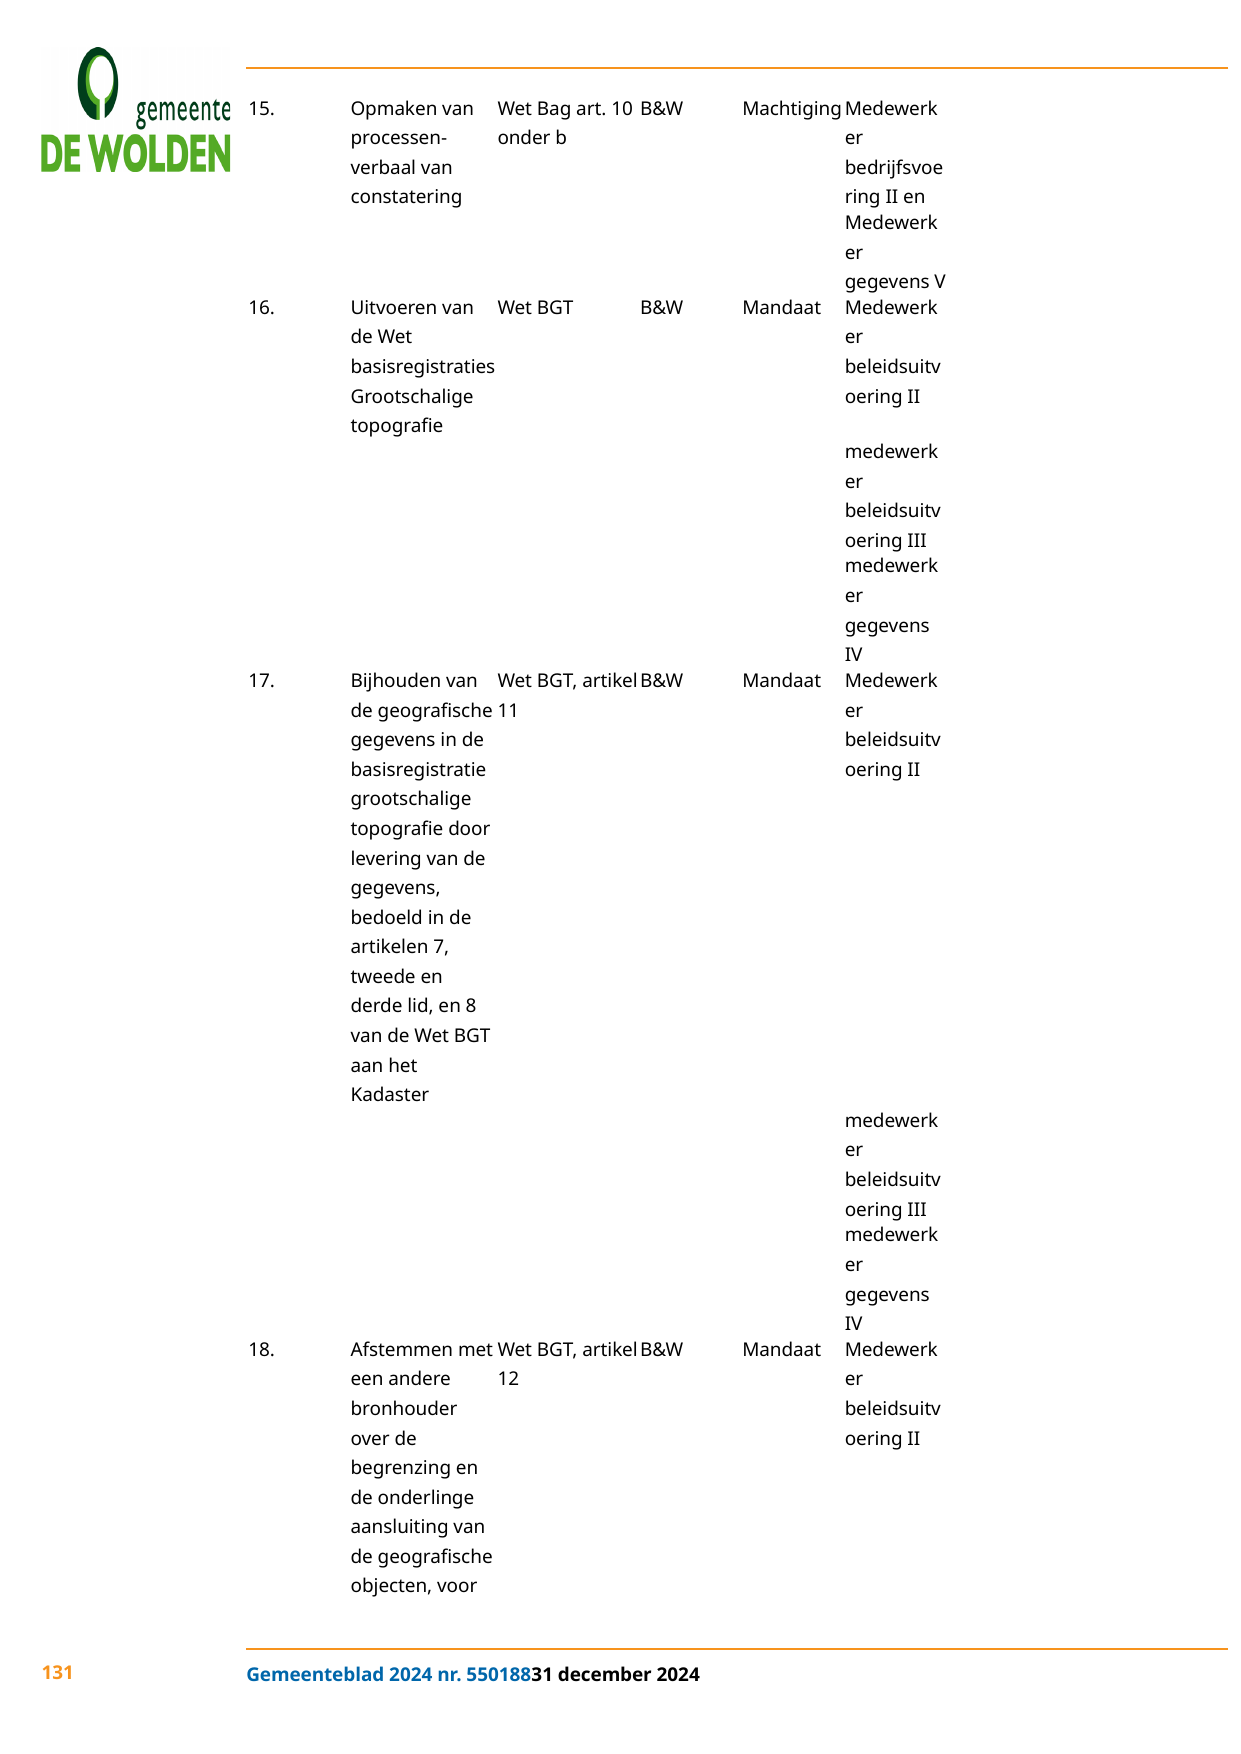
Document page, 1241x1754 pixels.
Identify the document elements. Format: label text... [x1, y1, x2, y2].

table_cell [947, 438, 1049, 553]
table_cell 15. [248, 95, 350, 209]
table_cell [497, 553, 640, 667]
table_cell Uitvoeren van de Wet basisregistraties Grootschalige topografie [350, 294, 497, 438]
table_cell [947, 1336, 1049, 1598]
table_cell [497, 438, 640, 553]
picture [41, 47, 231, 172]
table_cell [248, 553, 350, 667]
table_cell Medewerker bedrijfsvoering II en [845, 95, 947, 209]
table_cell [947, 209, 1049, 294]
table_cell B&W [640, 294, 742, 438]
table_cell Mandaat [742, 1336, 844, 1598]
table_cell Wet Bag art. 10 onder b [497, 95, 640, 209]
table_cell [497, 209, 640, 294]
table_cell [640, 209, 742, 294]
table_cell [947, 1107, 1049, 1222]
table_cell 18. [248, 1336, 350, 1598]
table_cell 17. [248, 667, 350, 1107]
table_cell Wet BGT, artikel 11 [497, 667, 640, 1107]
table_cell Medewerker beleidsuitvoering II [845, 667, 947, 1107]
table_cell [640, 438, 742, 553]
table_cell [350, 209, 497, 294]
table_cell B&W [640, 1336, 742, 1598]
table_cell [350, 438, 497, 553]
table_cell Medewerker beleidsuitvoering II [845, 294, 947, 438]
table_cell [947, 553, 1049, 667]
table_cell [742, 553, 844, 667]
table_cell [947, 294, 1049, 438]
table_cell [947, 667, 1049, 1107]
table_cell [248, 1107, 350, 1222]
table_cell Opmaken van processen-verbaal van constatering [350, 95, 497, 209]
table_cell 16. [248, 294, 350, 438]
table_cell Mandaat [742, 294, 844, 438]
table_cell [640, 1107, 742, 1222]
table_cell medewerker gegevens IV [845, 553, 947, 667]
table_cell [350, 1107, 497, 1222]
table_cell [248, 1222, 350, 1336]
table_cell [947, 1222, 1049, 1336]
table_cell Medewerker gegevens V [845, 209, 947, 294]
table_cell Wet BGT, artikel 12 [497, 1336, 640, 1598]
table_cell Mandaat [742, 667, 844, 1107]
table_cell [350, 1222, 497, 1336]
table_cell [248, 438, 350, 553]
table_cell Bijhouden van de geografische gegevens in de basisregistratie grootschalige topografie door levering van de gegevens, bedoeld in de artikelen 7, tweede en derde lid, en 8 van de Wet BGT aan het Kadaster [350, 667, 497, 1107]
table_cell B&W [640, 667, 742, 1107]
table_cell [742, 209, 844, 294]
table_cell [742, 1222, 844, 1336]
table_cell [248, 209, 350, 294]
table_cell [640, 553, 742, 667]
table_cell B&W [640, 95, 742, 209]
table_cell Afstemmen met een andere bronhouder over de begrenzing en de onderlinge aansluiting van de geografische objecten, voor [350, 1336, 497, 1598]
table_cell [947, 95, 1049, 209]
table_cell medewerker beleidsuitvoering III [845, 438, 947, 553]
table_cell [742, 1107, 844, 1222]
table_cell [350, 553, 497, 667]
table_cell Medewerker beleidsuitvoering II [845, 1336, 947, 1598]
table_cell [640, 1222, 742, 1336]
table_cell Machtiging [742, 95, 844, 209]
table_cell Wet BGT [497, 294, 640, 438]
table_cell [497, 1222, 640, 1336]
table_cell [742, 438, 844, 553]
table_cell medewerker beleidsuitvoering III [845, 1107, 947, 1222]
table_cell medewerker gegevens IV [845, 1222, 947, 1336]
table_cell [497, 1107, 640, 1222]
